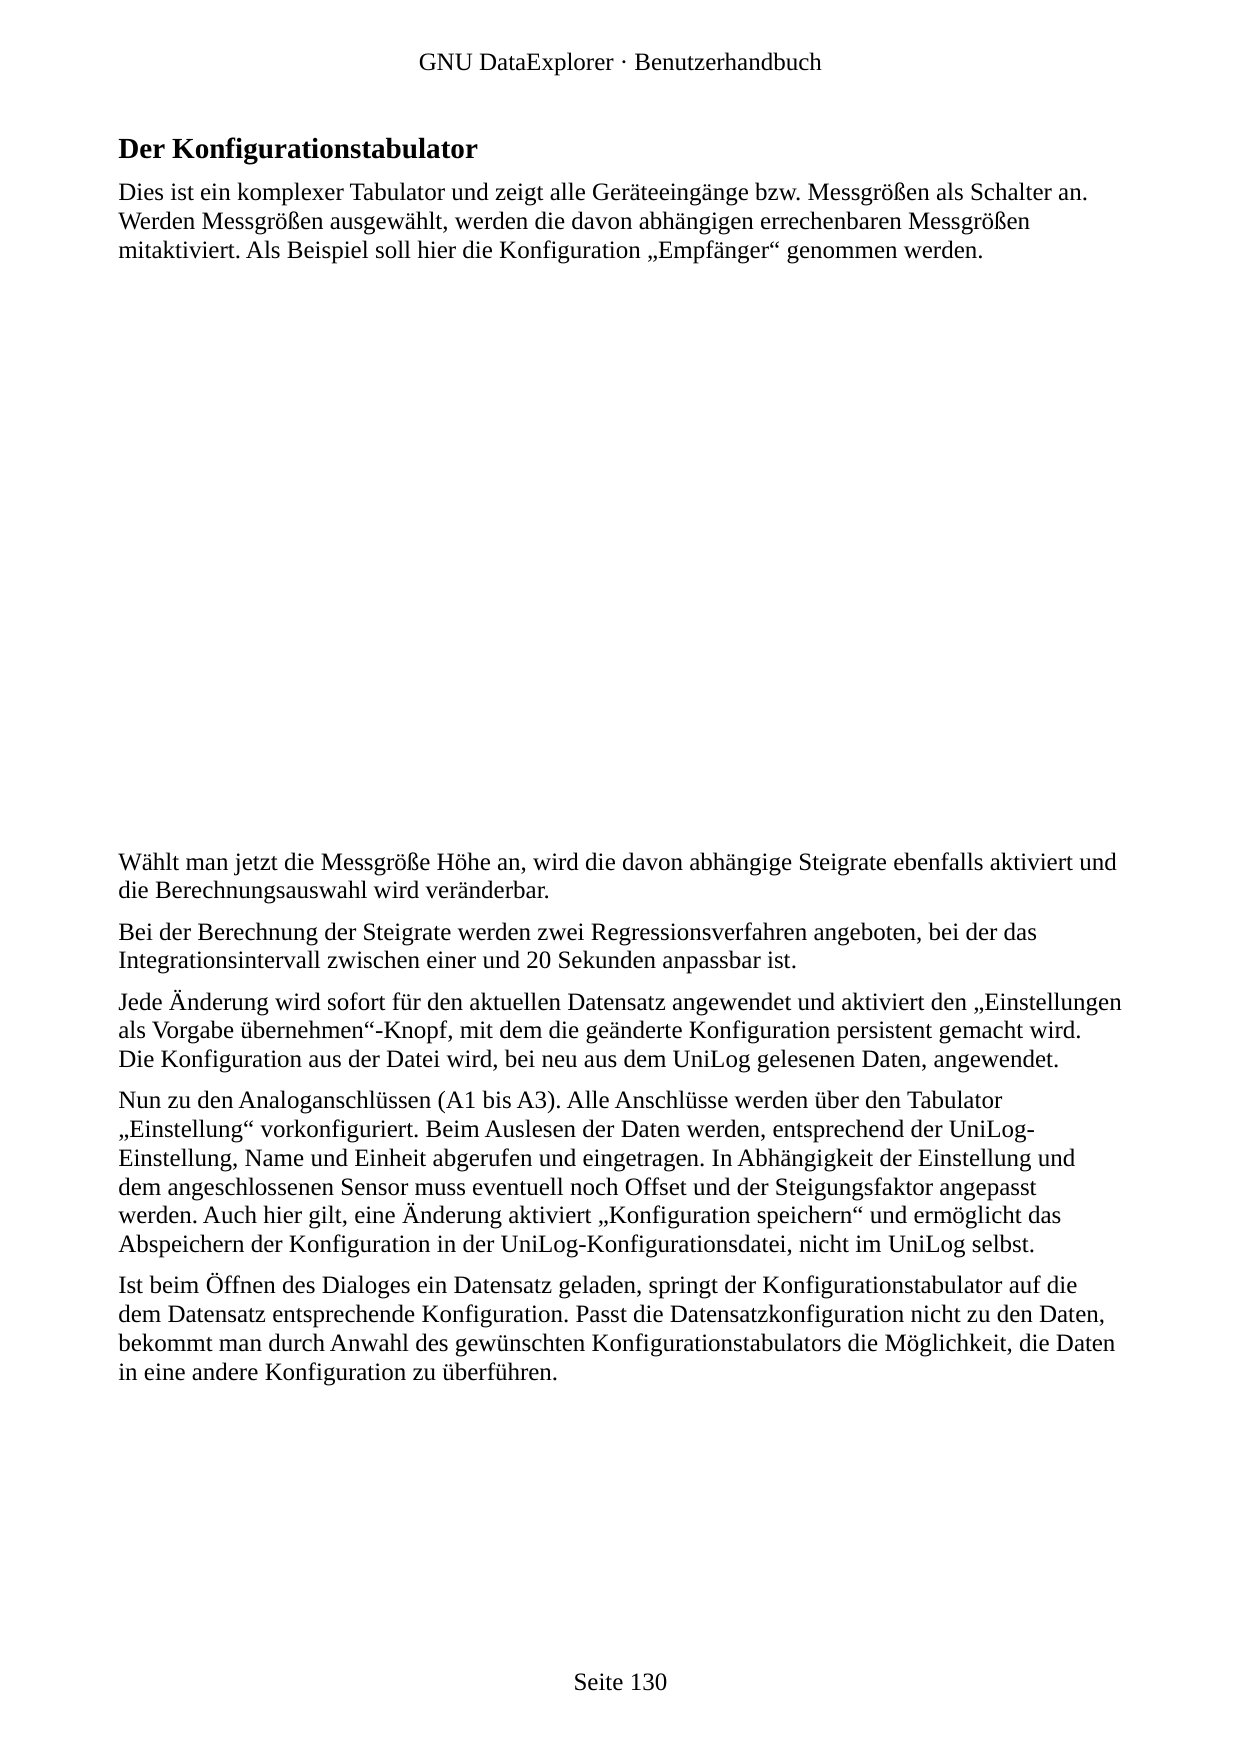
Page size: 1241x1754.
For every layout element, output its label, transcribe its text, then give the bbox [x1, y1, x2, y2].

text Ist beim Öffnen des Dialoges ein Datensatz geladen, springt der Konfigurationstabulator auf die dem Datensatz entsprechende Konfiguration. Passt die Datensatzkonfiguration nicht zu den Daten, bekommt man durch Anwahl des gewünschten Konfigurationstabulators die Möglichkeit, die Daten in eine andere Konfiguration zu überführen. [118, 1270, 1122, 1385]
text Bei der Berechnung der Steigrate werden zwei Regressionsverfahren angeboten, bei der das Integrationsintervall zwischen einer und 20 Sekunden anpassbar ist. [118, 917, 1122, 974]
text Nun zu den Analoganschlüssen (A1 bis A3). Alle Anschlüsse werden über den Tabulator „Einstellung“ vorkonfiguriert. Beim Auslesen der Daten werden, entsprechend der UniLog-Einstellung, Name und Einheit abgerufen und eingetragen. In Abhängigkeit der Einstellung und dem angeschlossenen Sensor muss eventuell noch Offset und der Steigungsfaktor angepasst werden. Auch hier gilt, eine Änderung aktiviert „Konfiguration speichern“ und ermöglicht das Abspeichern der Konfiguration in der UniLog-Konfigurationsdatei, nicht im UniLog selbst. [118, 1085, 1122, 1258]
text Jede Änderung wird sofort für den aktuellen Datensatz angewendet und aktiviert den „Einstellungen als Vorgabe übernehmen“-Knopf, mit dem die geänderte Konfiguration persistent gemacht wird. Die Konfiguration aus der Datei wird, bei neu aus dem UniLog gelesenen Daten, angewendet. [118, 987, 1122, 1073]
subtitle Der Konfigurationstabulator [118, 131, 1122, 165]
text Wählt man jetzt die Messgröße Höhe an, wird die davon abhängige Steigrate ebenfalls aktiviert und die Berechnungsauswahl wird veränderbar. [118, 847, 1122, 904]
text Dies ist ein komplexer Tabulator und zeigt alle Geräteeingänge bzw. Messgrößen als Schalter an. Werden Messgrößen ausgewählt, werden die davon abhängigen errechenbaren Messgrößen mitaktiviert. Als Beispiel soll hier die Konfiguration „Empfänger“ genommen werden. [118, 177, 1122, 263]
